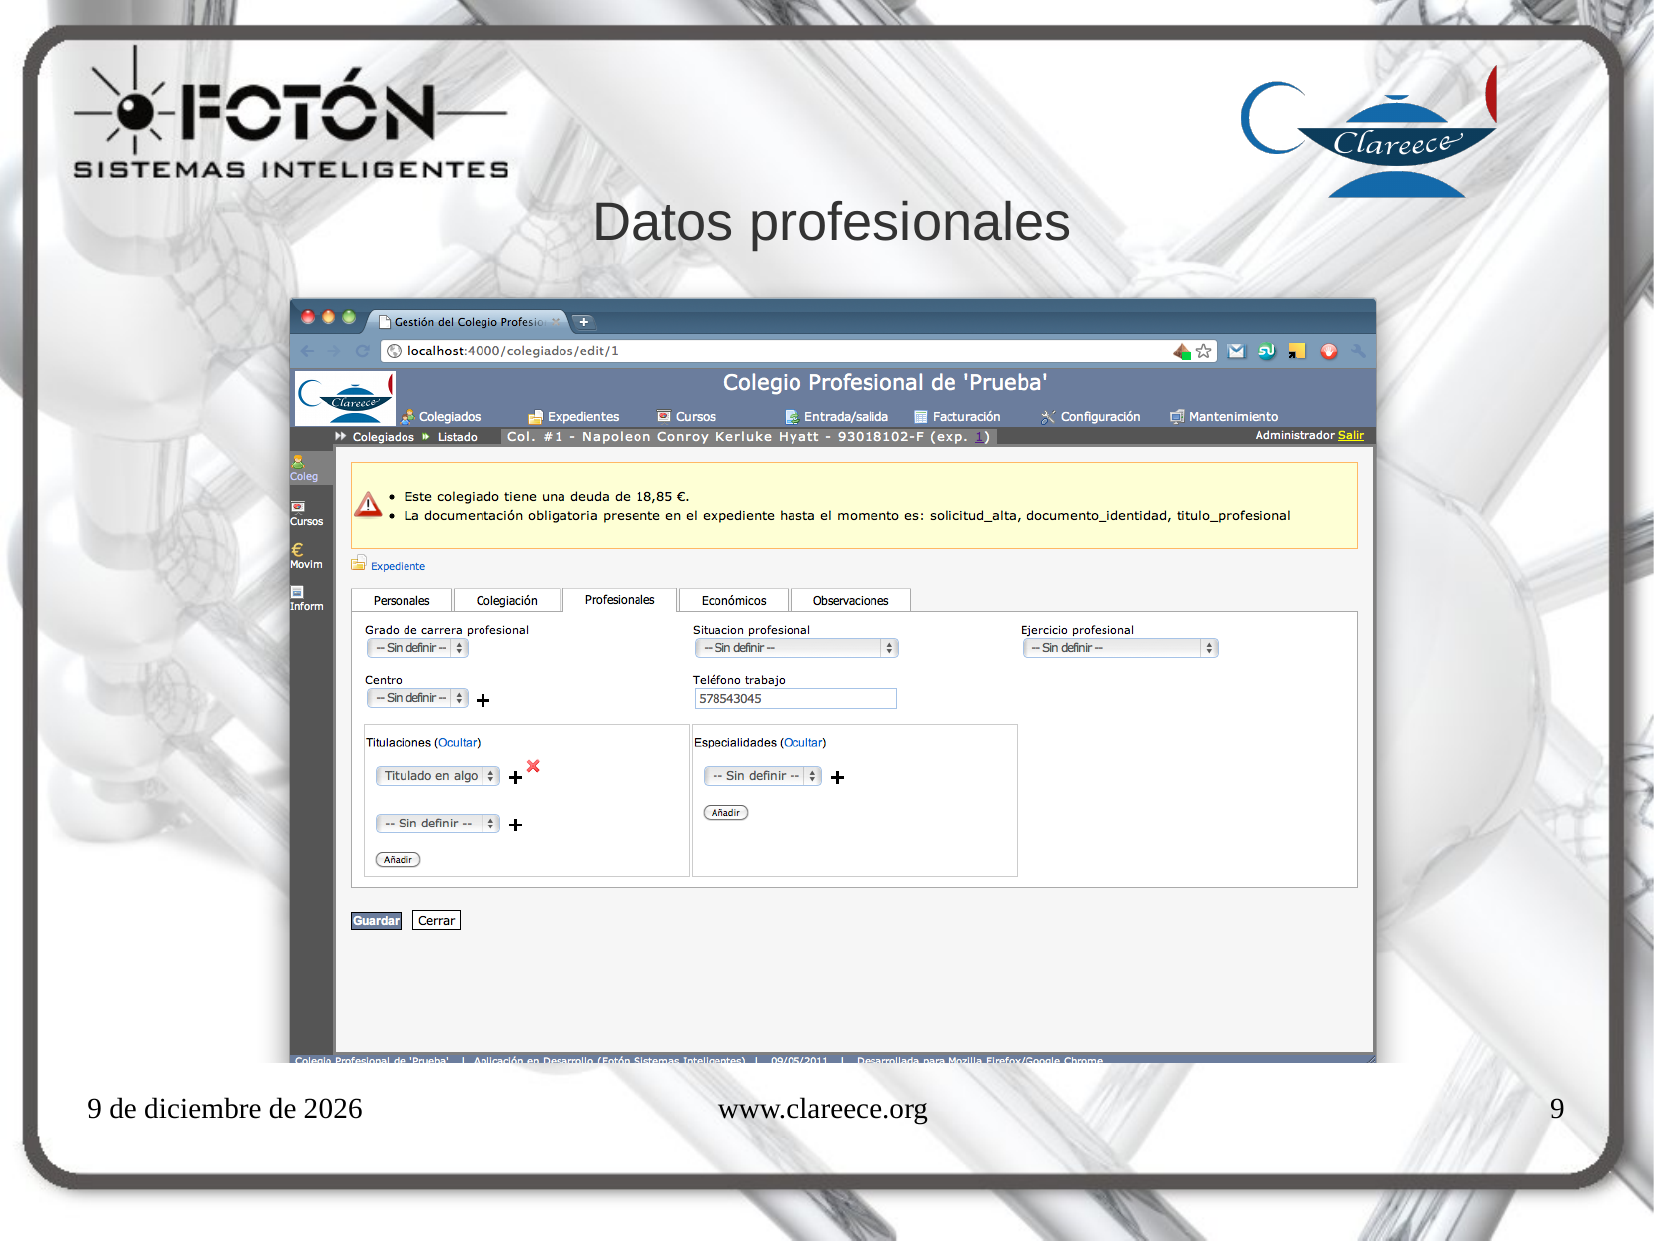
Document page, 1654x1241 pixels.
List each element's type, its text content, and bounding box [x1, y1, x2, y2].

picture [0, 0, 1654, 1241]
title Datos profesionales [88, 177, 1577, 266]
